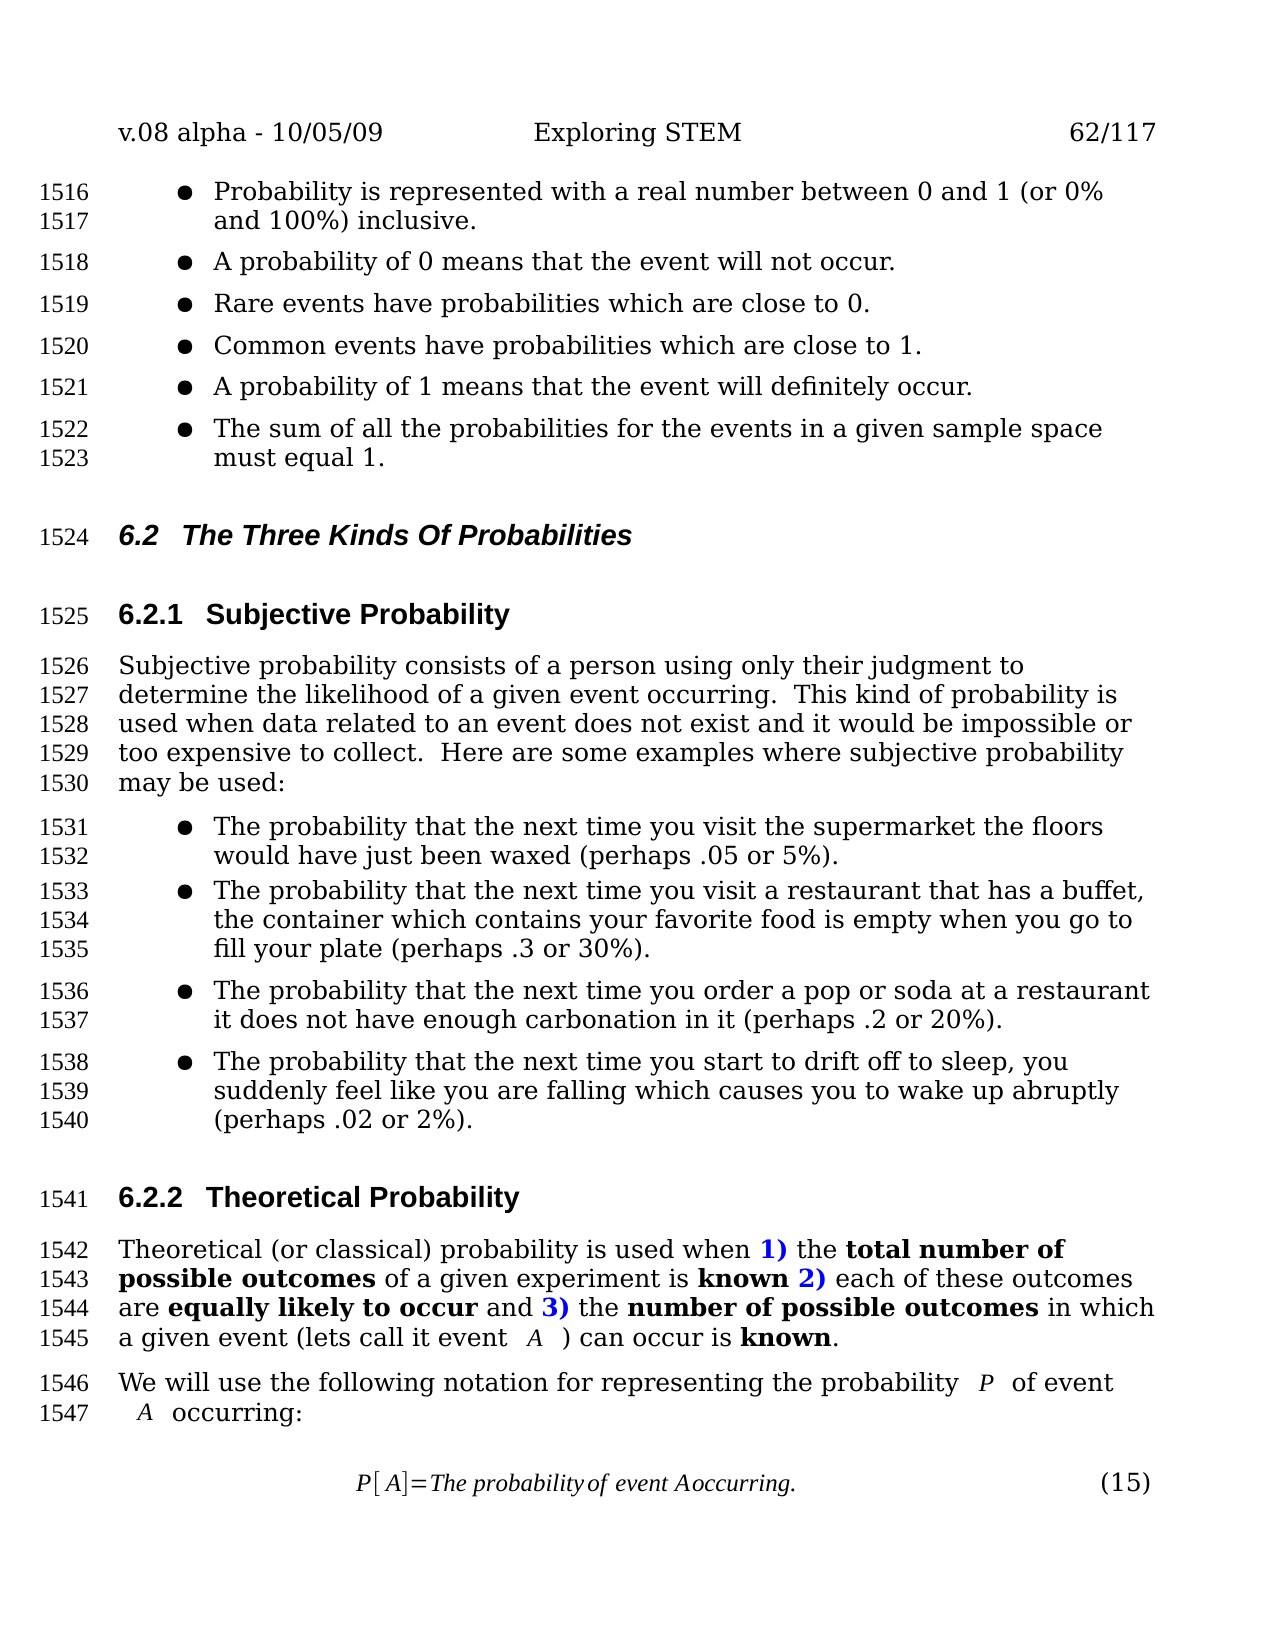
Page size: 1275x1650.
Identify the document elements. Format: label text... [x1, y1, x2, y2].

subtitle Theoretical Probability [118, 1180, 1157, 1214]
table_header (15) [1041, 1463, 1157, 1504]
list The probability that the next time you order a pop or soda at a restaurant it does not have enough carbonation in it (perhaps .2 or 20%). [175, 976, 1157, 1035]
text Theoretical (or classical) probability is used when 1) the total number of possible outcomes of a given experiment is known 2) each of these outcomes are equally likely to occur and 3) the number of possible outcomes in which a given event (lets call it event) can occur is known. [118, 1235, 1157, 1353]
list A probability of 1 means that the event will definitely occur. [175, 373, 1157, 402]
text We will use the following notation for representing the probabilityof eventoccurring: [118, 1368, 1157, 1427]
subtitle Subjective Probability [118, 597, 1157, 630]
subtitle The Three Kinds Of Probabilities [118, 518, 1157, 552]
list The probability that the next time you start to drift off to sleep, you suddenly feel like you are falling which causes you to wake up abruptly (perhaps .02 or 2%). [175, 1047, 1157, 1135]
list The probability that the next time you visit the supermarket the floors would have just been waxed (perhaps .05 or 5%). [175, 812, 1157, 870]
list Rare events have probabilities which are close to 0. [175, 289, 1157, 318]
list The sum of all the probabilities for the events in a given sample space must equal 1. [175, 414, 1157, 473]
list A probability of 0 means that the event will not occur. [175, 248, 1157, 277]
list Common events have probabilities which are close to 1. [175, 331, 1157, 360]
list Probability is represented with a real number between 0 and 1 (or 0% and 100%) inclusive. [175, 177, 1157, 235]
table_header [118, 1463, 1041, 1504]
text Subjective probability consists of a person using only their judgment to determine the likelihood of a given event occurring. This kind of probability is used when data related to an event does not exist and it would be impossible or too expensive to collect. Here are some examples where subjective probability may be used: [118, 651, 1157, 797]
list The probability that the next time you visit a restaurant that has a buffet, the container which contains your favorite food is empty when you go to fill your plate (perhaps .3 or 30%). [175, 876, 1157, 964]
